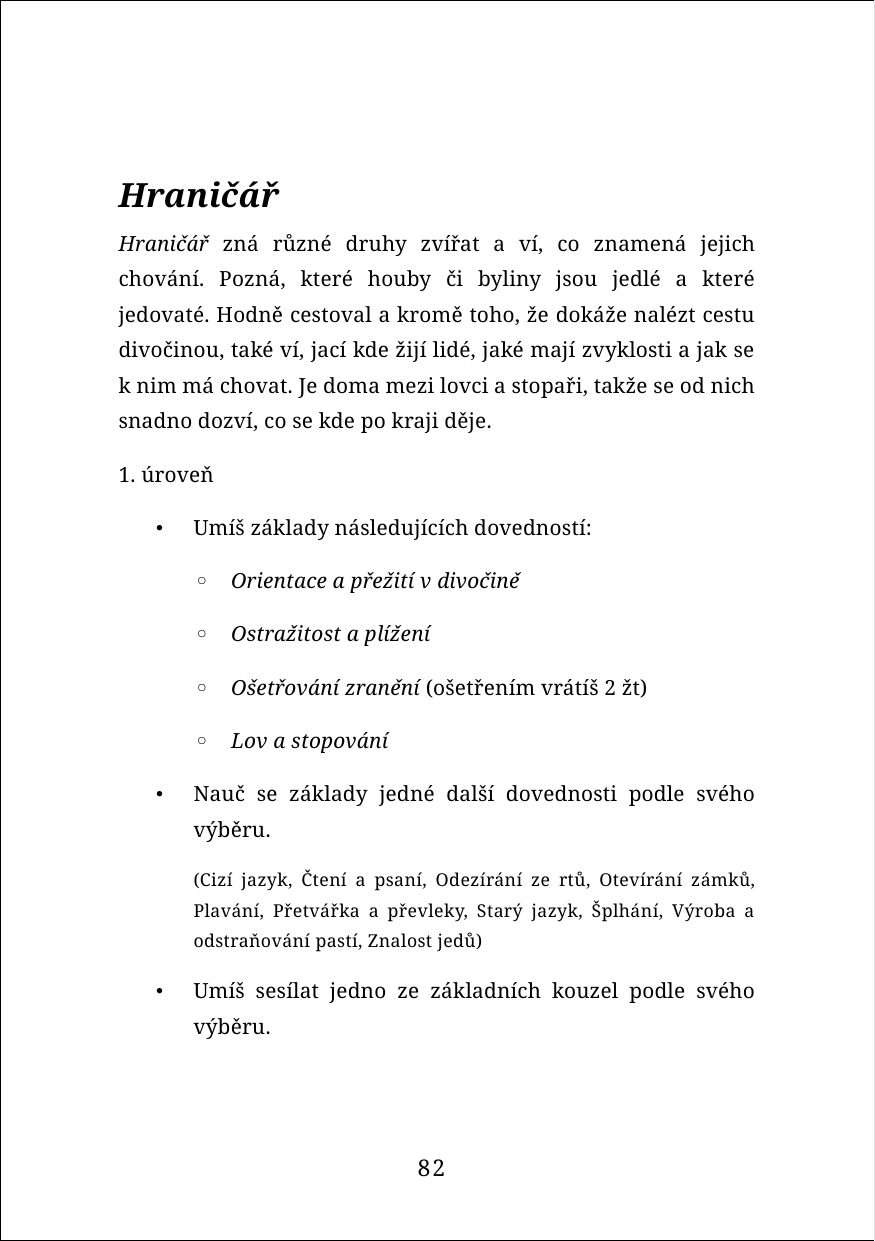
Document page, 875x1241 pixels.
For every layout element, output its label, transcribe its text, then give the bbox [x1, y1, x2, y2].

list Umíš základy následujících dovedností: [156, 513, 756, 541]
list Ošetřování zranění (ošetřením vrátíš 2 žt) [193, 673, 756, 701]
text Hraničář zná různé druhy zvířat a ví, co znamená jejich chování. Pozná, které houby či byliny jsou jedlé a které jedovaté. Hodně cestoval a kromě toho, že dokáže nalézt cestu divočinou, také ví, jací kde žijí lidé, jaké mají zvyklosti a jak se k nim má chovat. Je doma mezi lovci a stopaři, takže se od nich snadno dozví, co se kde po kraji děje. [118, 229, 756, 435]
list (Cizí jazyk, Čtení a psaní, Odezírání ze rtů, Otevírání zámků, Plavání, Přetvářka a převleky, Starý jazyk, Šplhání, Výroba a odstraňování pastí, Znalost jedů) [156, 868, 756, 952]
list Orientace a přežití v divočině [193, 566, 756, 595]
list Lov a stopování [193, 726, 756, 754]
list Umíš sesílat jedno ze základních kouzel podle svého výběru. [156, 976, 756, 1040]
list Nauč se základy jedné další dovednosti podle svého výběru. [156, 779, 756, 843]
text 1. úroveň [118, 460, 756, 488]
subtitle Hraničář [118, 172, 756, 217]
list Ostražitost a plížení [193, 619, 756, 648]
